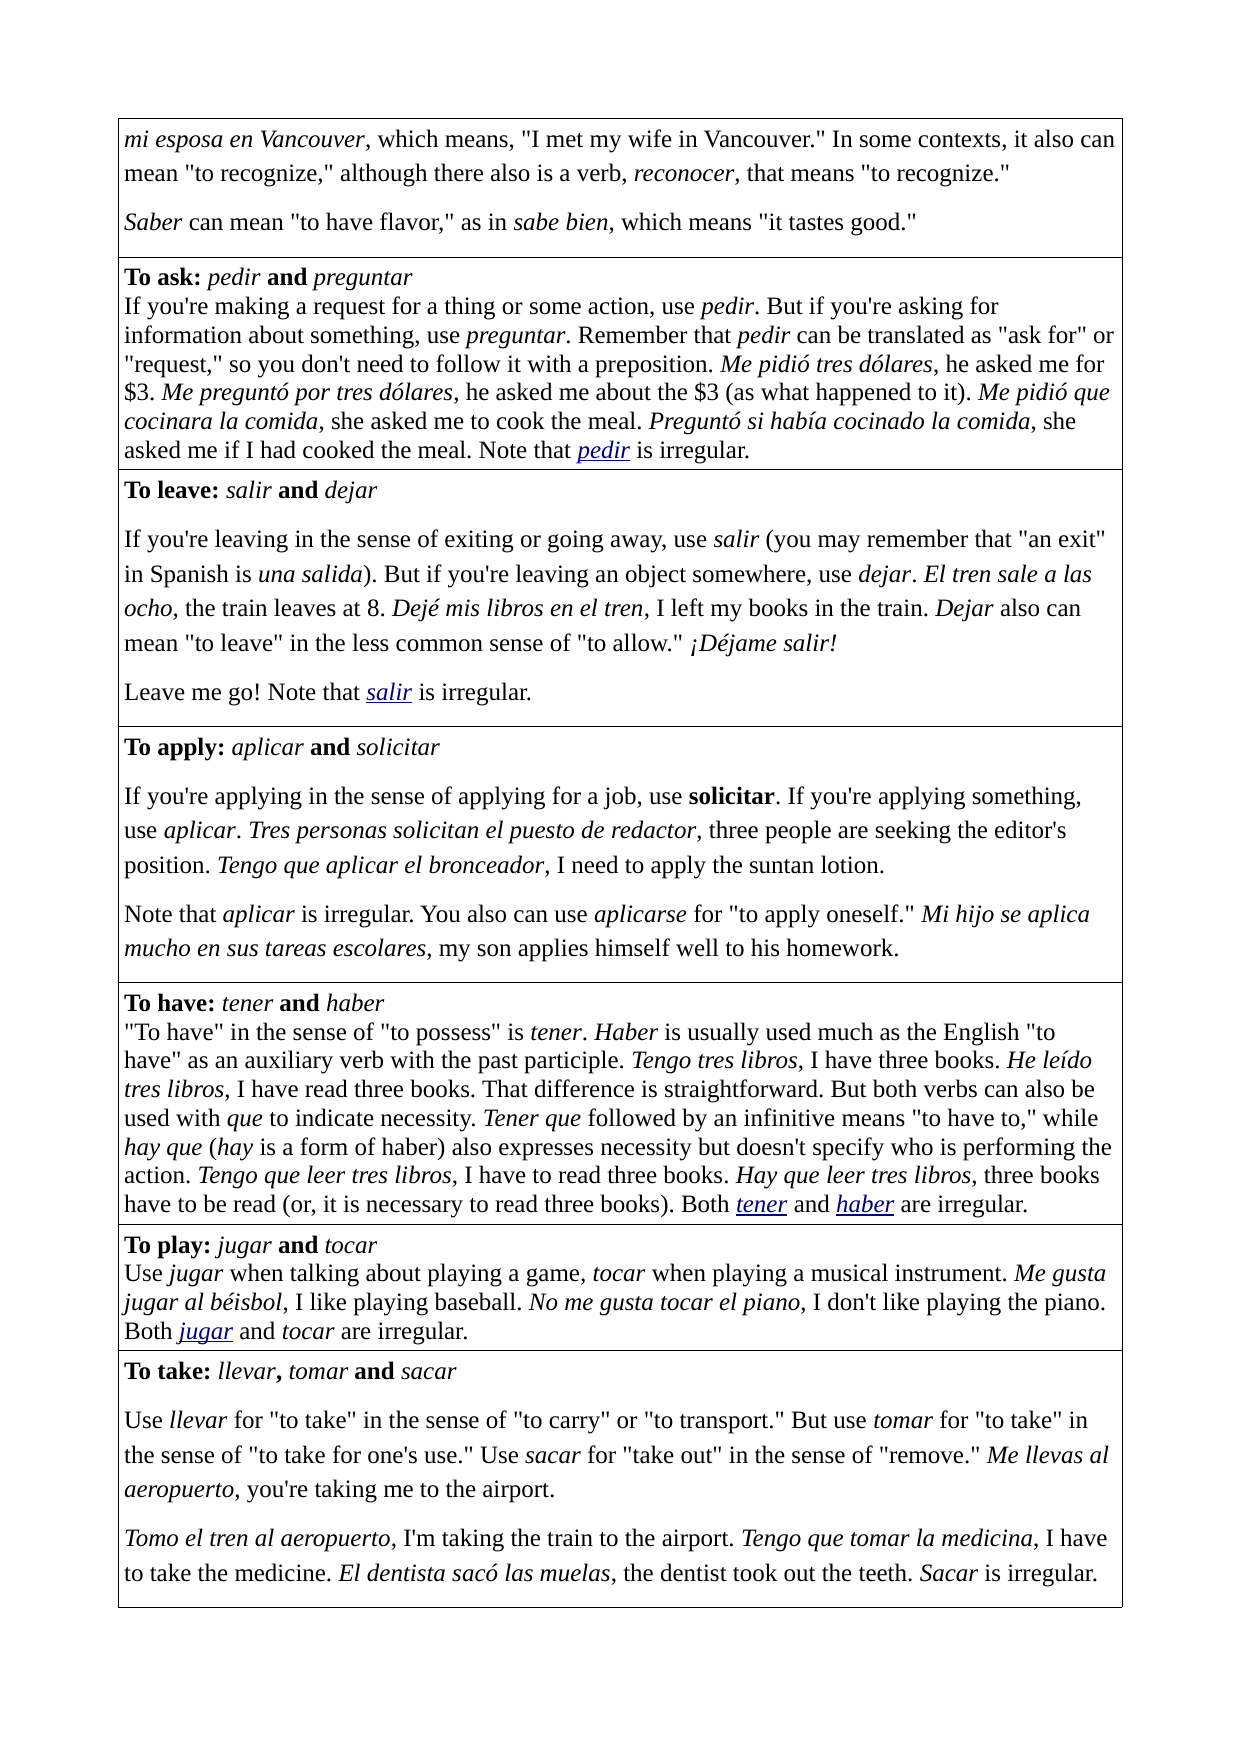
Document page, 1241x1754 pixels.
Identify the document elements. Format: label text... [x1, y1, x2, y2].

table_cell To have: tener and haber "To have" in the sense of "to possess" is tener. Haber is usually used much as the English "to have" as an auxiliary verb with the past participle. Tengo tres libros, I have three books. He leído tres libros, I have read three books. That difference is straightforward. But both verbs can also be used with que to indicate necessity. Tener que followed by an infinitive means "to have to," while hay que (hay is a form of haber) also expresses necessity but doesn't specify who is performing the action. Tengo que leer tres libros, I have to read three books. Hay que leer tres libros, three books have to be read (or, it is necessary to read three books). Both tener and haber are irregular. [119, 983, 1122, 1224]
table_cell To leave: salir and dejar If you're leaving in the sense of exiting or going away, use salir (you may remember that "an exit" in Spanish is una salida). But if you're leaving an object somewhere, use dejar. El tren sale a las ocho, the train leaves at 8. Dejé mis libros en el tren, I left my books in the train. Dejar also can mean "to leave" in the less common sense of "to allow." ¡Déjame salir! Leave me go! Note that salir is irregular. [119, 470, 1122, 726]
table_cell To ask: pedir and preguntar If you're making a request for a thing or some action, use pedir. But if you're asking for information about something, use preguntar. Remember that pedir can be translated as "ask for" or "request," so you don't need to follow it with a preposition. Me pidió tres dólares, he asked me for $3. Me preguntó por tres dólares, he asked me about the $3 (as what happened to it). Me pidió que cocinara la comida, she asked me to cook the meal. Preguntó si había cocinado la comida, she asked me if I had cooked the meal. Note that pedir is irregular. [119, 258, 1122, 469]
table_cell To take: llevar, tomar and sacar Use llevar for "to take" in the sense of "to carry" or "to transport." But use tomar for "to take" in the sense of "to take for one's use." Use sacar for "take out" in the sense of "remove." Me llevas al aeropuerto, you're taking me to the airport. Tomo el tren al aeropuerto, I'm taking the train to the airport. Tengo que tomar la medicina, I have to take the medicine. El dentista sacó las muelas, the dentist took out the teeth. Sacar is irregular. [119, 1351, 1122, 1607]
table_cell mi esposa en Vancouver, which means, "I met my wife in Vancouver." In some contexts, it also can mean "to recognize," although there also is a verb, reconocer, that means "to recognize." Saber can mean "to have flavor," as in sabe bien, which means "it tastes good." [119, 119, 1122, 257]
table_cell To apply: aplicar and solicitar If you're applying in the sense of applying for a job, use solicitar. If you're applying something, use aplicar. Tres personas solicitan el puesto de redactor, three people are seeking the editor's position. Tengo que aplicar el bronceador, I need to apply the suntan lotion. Note that aplicar is irregular. You also can use aplicarse for "to apply oneself." Mi hijo se aplica mucho en sus tareas escolares, my son applies himself well to his homework. [119, 727, 1122, 982]
table_cell To play: jugar and tocar Use jugar when talking about playing a game, tocar when playing a musical instrument. Me gusta jugar al béisbol, I like playing baseball. No me gusta tocar el piano, I don't like playing the piano. Both jugar and tocar are irregular. [119, 1225, 1122, 1350]
